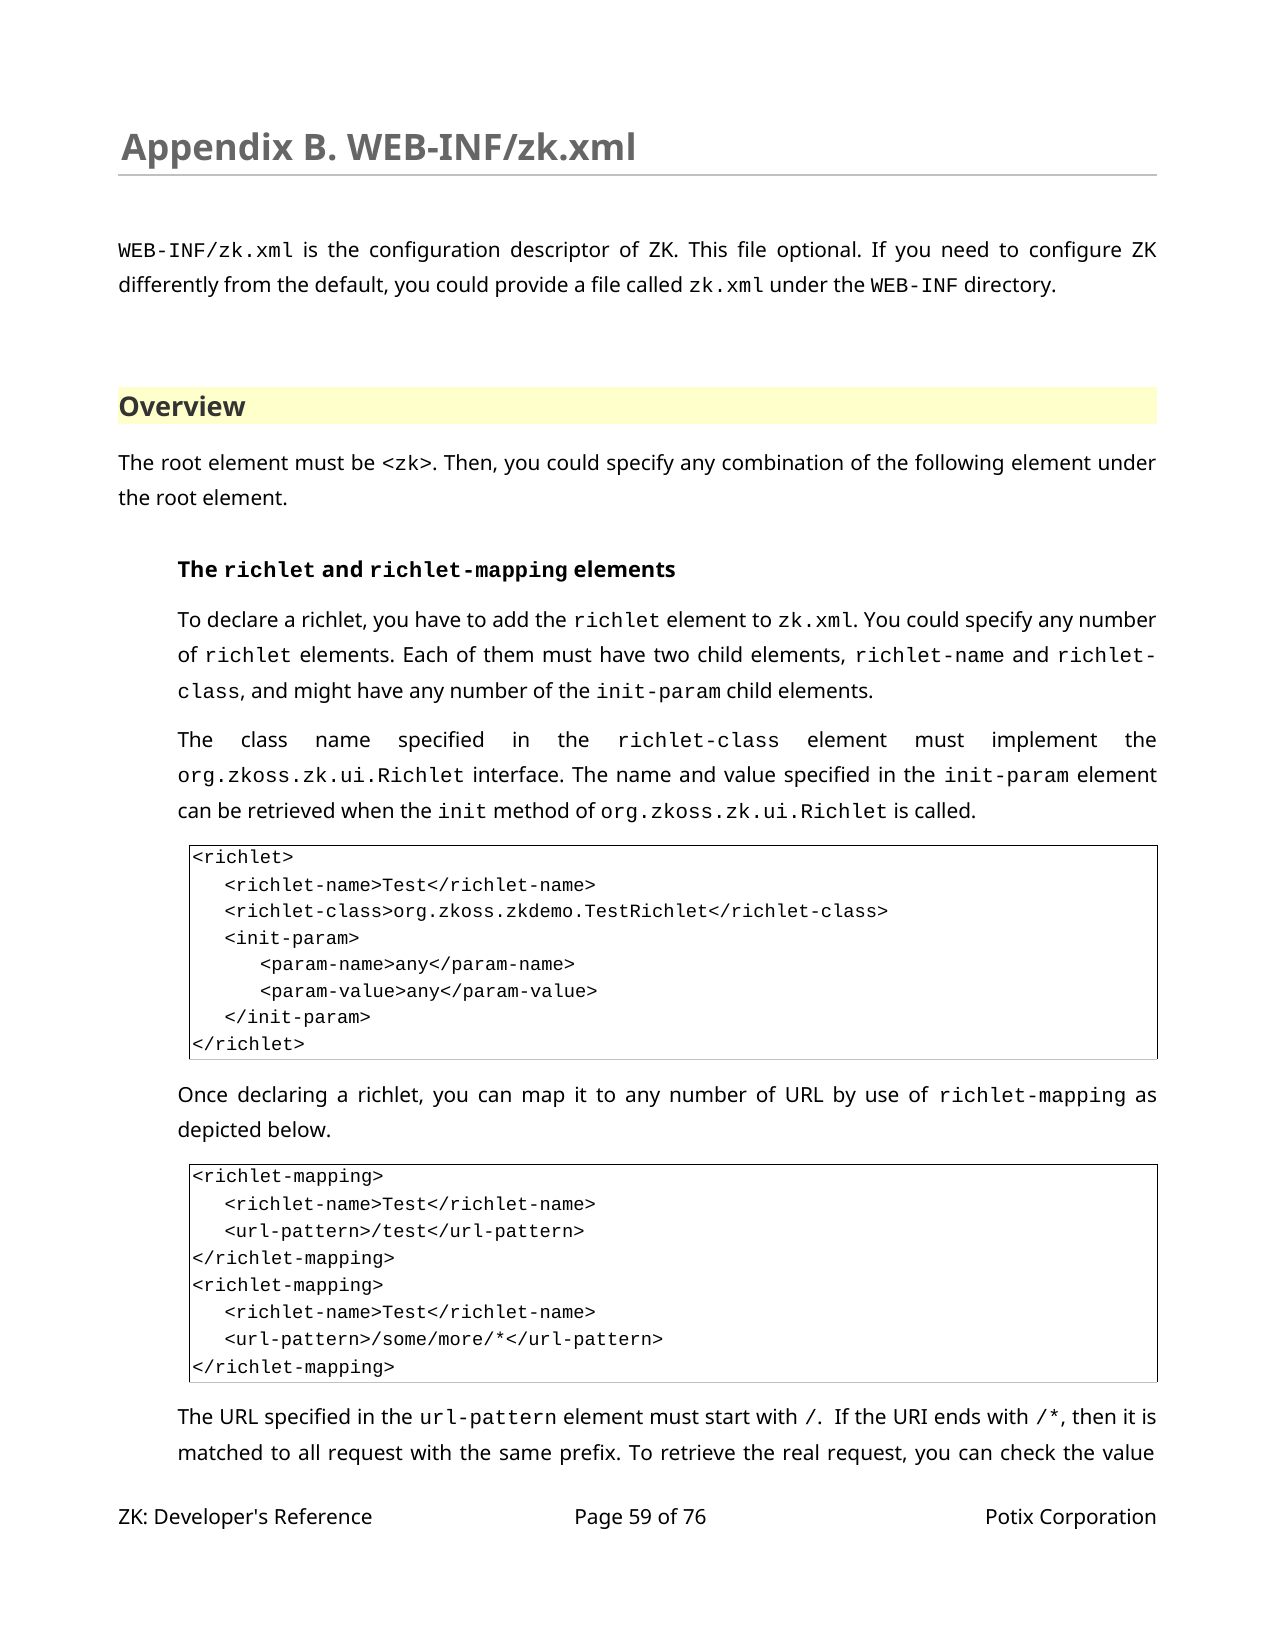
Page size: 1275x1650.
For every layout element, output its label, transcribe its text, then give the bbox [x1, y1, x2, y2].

text <richlet-name>Test</richlet-name> [190, 1300, 1157, 1324]
subtitle Overview [118, 387, 1157, 424]
text Once declaring a richlet, you can map it to any number of URL by use of richlet-mapping as depicted below. [177, 1080, 1157, 1143]
text <richlet-name>Test</richlet-name> <richlet-class>org.zkoss.zkdemo.TestRichlet</richlet-class> <init-param> <param-name>any</param-name> <param-value>any</param-value> </init-param> </richlet> [190, 872, 1157, 1059]
text </richlet-mapping> [190, 1246, 1157, 1270]
text <url-pattern>/test</url-pattern> [190, 1218, 1157, 1243]
text <url-pattern>/some/more/*</url-pattern> [190, 1327, 1157, 1352]
text WEB-INF/zk.xml is the configuration descriptor of ZK. This file optional. If you need to configure ZK differently from the default, you could provide a file called zk.xml under the WEB-INF directory. [118, 235, 1157, 299]
text <richlet-mapping> [190, 1273, 1157, 1297]
text <richlet-name>Test</richlet-name> [190, 1191, 1157, 1216]
text <richlet> [190, 846, 1157, 869]
text <richlet-mapping> [190, 1165, 1157, 1188]
text The class name specified in the richlet-class element must implement the org.zkoss.zk.ui.Richlet interface. The name and value specified in the init-param element can be retrieved when the init method of org.zkoss.zk.ui.Richlet is called. [177, 725, 1157, 825]
subtitle Appendix B. WEB-INF/zk.xml [118, 118, 1157, 174]
subtitle The richlet and richlet-mapping elements [177, 554, 1157, 584]
text The URL specified in the url-pattern element must start with /. If the URI ends with /*, then it is matched to all request with the same prefix. To retrieve the real request, you can check the value [177, 1402, 1157, 1466]
text </richlet-mapping> [190, 1354, 1157, 1382]
text To declare a richlet, you have to add the richlet element to zk.xml. You could specify any number of richlet elements. Each of them must have two child elements, richlet-name and richlet-class, and might have any number of the init-param child elements. [177, 605, 1157, 704]
text The root element must be <zk>. Then, you could specify any combination of the following element under the root element. [118, 448, 1157, 512]
